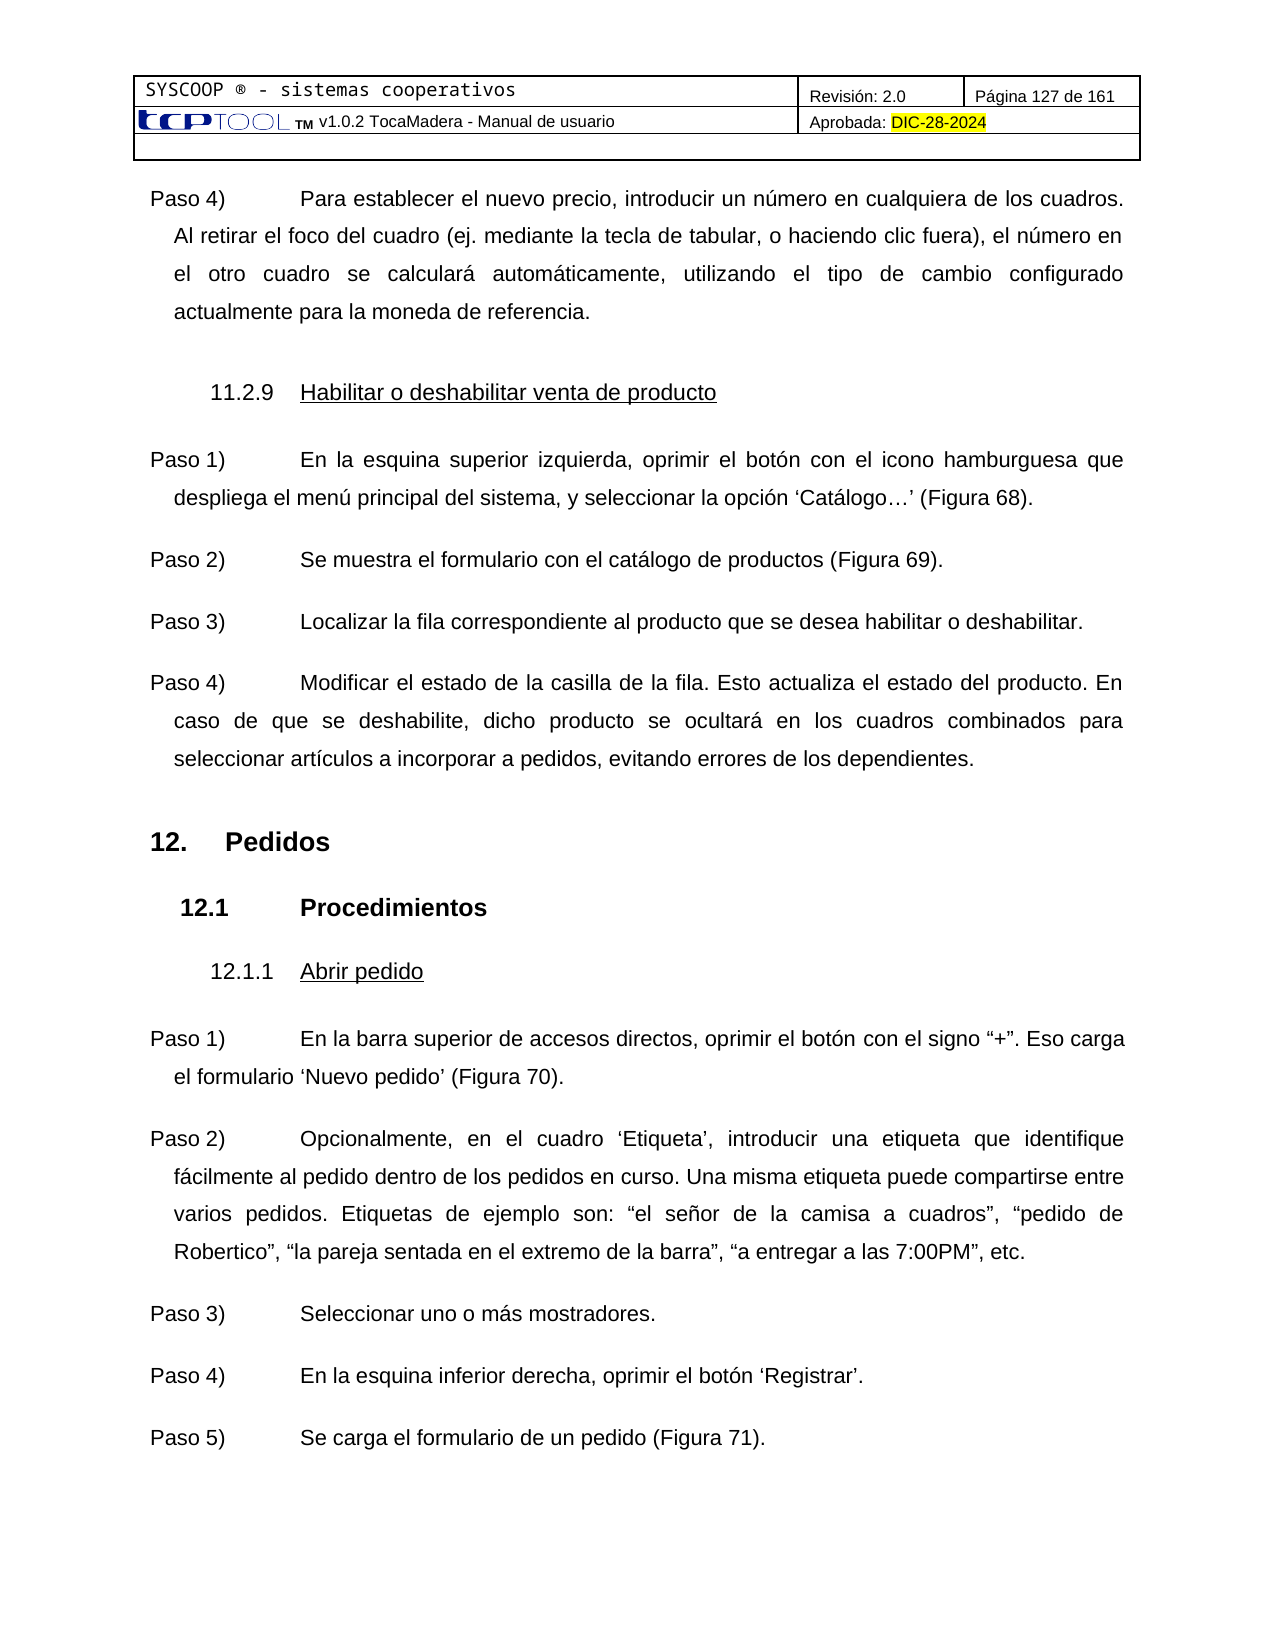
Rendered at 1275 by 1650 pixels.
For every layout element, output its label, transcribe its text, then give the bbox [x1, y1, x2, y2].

picture [138, 110, 290, 130]
list Opcionalmente, en el cuadro ‘Etiqueta’, introducir una etiqueta que identifique fácilmente al pedido dentro de los pedidos en curso. Una misma etiqueta puede compartirse entre varios pedidos. Etiquetas de ejemplo son: “el señor de la camisa a cuadros”, “pedido de Robertico”, “la pareja sentada en el extremo de la barra”, “a entregar a las 7:00PM”, etc. [150, 1126, 1125, 1264]
subtitle Habilitar o deshabilitar venta de producto [210, 379, 1125, 405]
list Para establecer el nuevo precio, introducir un número en cualquiera de los cuadros. Al retirar el foco del cuadro (ej. mediante la tecla de tabular, o haciendo clic fuera), el número en el otro cuadro se calculará automáticamente, utilizando el tipo de cambio configurado actualmente para la moneda de referencia. [150, 186, 1125, 324]
list En la esquina inferior derecha, oprimir el botón ‘Registrar’. [150, 1363, 1125, 1388]
subtitle Procedimientos [180, 893, 1125, 922]
list Seleccionar uno o más mostradores. [150, 1301, 1125, 1326]
list Se carga el formulario de un pedido (Figura 71). [150, 1424, 1125, 1450]
subtitle Abrir pedido [210, 958, 1125, 984]
list Modificar el estado de la casilla de la fila. Esto actualiza el estado del producto. En caso de que se deshabilite, dicho producto se ocultará en los cuadros combinados para seleccionar artículos a incorporar a pedidos, evitando errores de los dependientes. [150, 670, 1125, 771]
list En la barra superior de accesos directos, oprimir el botón con el signo “+”. Eso carga el formulario ‘Nuevo pedido’ (Figura 70). [150, 1026, 1125, 1089]
list En la esquina superior izquierda, oprimir el botón con el icono hamburguesa que despliega el menú principal del sistema, y seleccionar la opción ‘Catálogo…’ (Figura 68). [150, 447, 1125, 510]
list Localizar la fila correspondiente al producto que se desea habilitar o deshabilitar. [150, 608, 1125, 634]
list Se muestra el formulario con el catálogo de productos (Figura 69). [150, 547, 1125, 572]
subtitle Pedidos [150, 826, 1125, 857]
